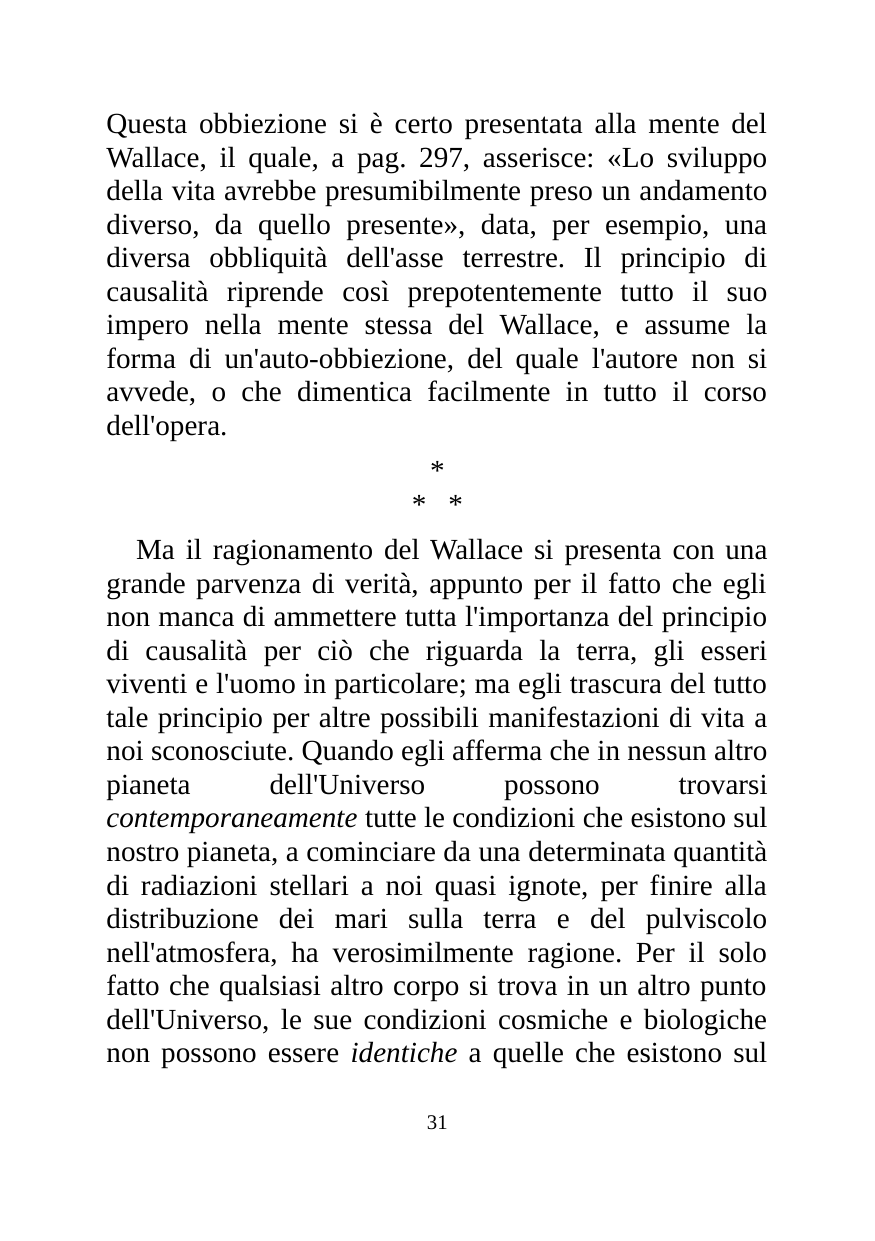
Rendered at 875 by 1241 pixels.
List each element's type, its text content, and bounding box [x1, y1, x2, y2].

text * * * [106, 453, 768, 521]
text Ma il ragionamento del Wallace si presenta con una grande parvenza di verità, appunto per il fatto che egli non manca di ammettere tutta l'importanza del principio di causalità per ciò che riguarda la terra, gli esseri viventi e l'uomo in particolare; ma egli trascura del tutto tale principio per altre possibili manifestazioni di vita a noi sconosciute. Quando egli afferma che in nessun altro pianeta dell'Universo possono trovarsi contemporaneamente tutte le condizioni che esistono sul nostro pianeta, a cominciare da una determinata quantità di radiazioni stellari a noi quasi ignote, per finire alla distribuzione dei mari sulla terra e del pulviscolo nell'atmosfera, ha verosimilmente ragione. Per il solo fatto che qualsiasi altro corpo si trova in un altro punto dell'Universo, le sue condizioni cosmiche e biologiche non possono essere identiche a quelle che esistono sul [106, 532, 768, 1069]
text Questa obbiezione si è certo presentata alla mente del Wallace, il quale, a pag. 297, asserisce: «Lo sviluppo della vita avrebbe presumibilmente preso un andamento diverso, da quello presente», data, per esempio, una diversa obbliquità dell'asse terrestre. Il principio di causalità riprende così prepotentemente tutto il suo impero nella mente stessa del Wallace, e assume la forma di un'auto-obbiezione, del quale l'autore non si avvede, o che dimentica facilmente in tutto il corso dell'opera. [106, 106, 768, 442]
